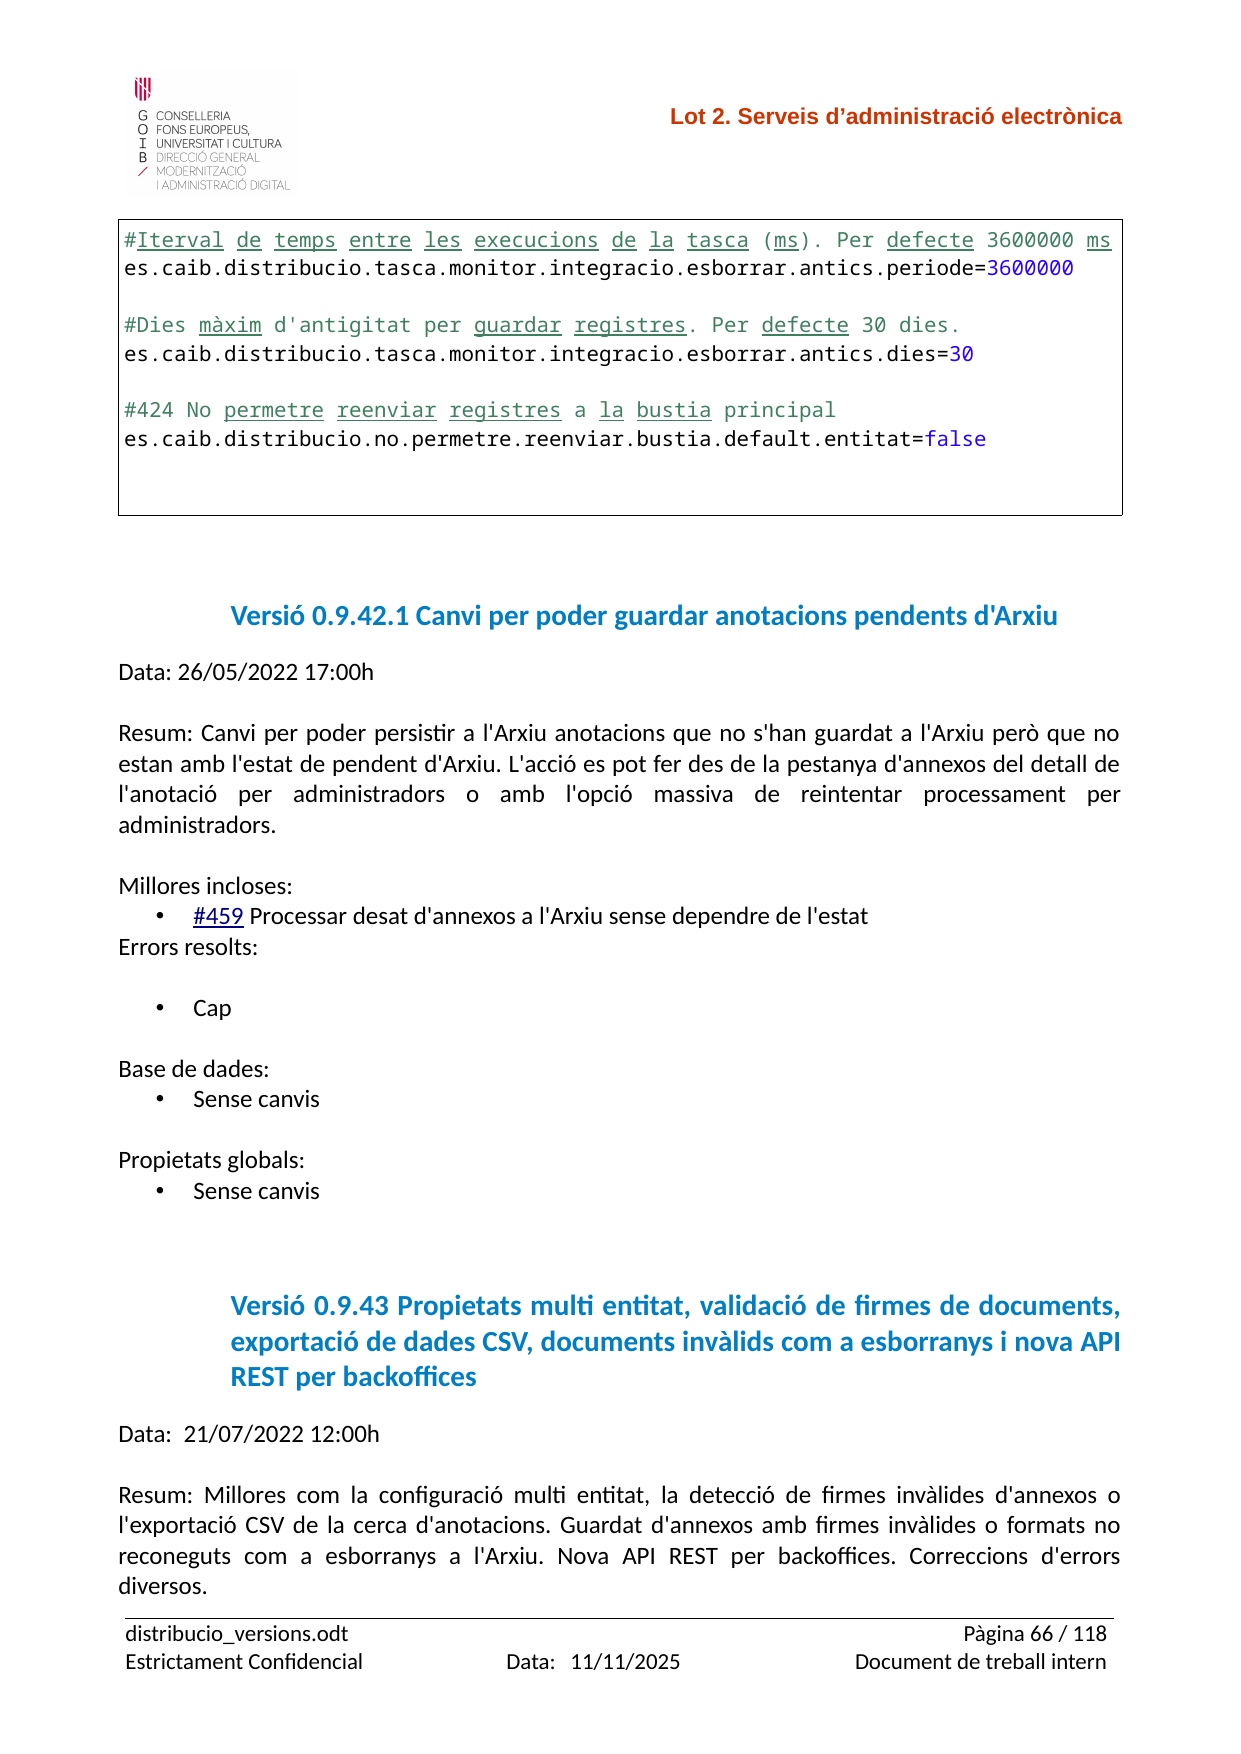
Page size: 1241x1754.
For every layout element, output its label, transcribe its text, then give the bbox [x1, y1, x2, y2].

table_header #Iterval de temps entre les execucions de la tasca (ms). Per defecte 3600000 ms es.caib.distribucio.tasca.monitor.integracio.esborrar.antics.periode=3600000 #Dies màxim d'antigitat per guardar registres. Per defecte 30 dies. es.caib.distribucio.tasca.monitor.integracio.esborrar.antics.dies=30 #424 No permetre reenviar registres a la bustia principal es.caib.distribucio.no.permetre.reenviar.bustia.default.entitat=false [119, 220, 1122, 515]
text Propietats globals: [118, 1144, 1122, 1175]
text Resum: Millores com la configuració multi entitat, la detecció de firmes invàlides d'annexos o l'exportació CSV de la cerca d'anotacions. Guardat d'annexos amb firmes invàlides o formats no reconeguts com a esborranys a l'Arxiu. Nova API REST per backoffices. Correccions d'errors diversos. [118, 1479, 1122, 1601]
list Sense canvis [156, 1175, 1122, 1206]
picture [126, 70, 299, 197]
text Millores incloses: [118, 870, 1122, 900]
list Cap [156, 992, 1122, 1022]
subtitle Versió 0.9.43 Propietats multi entitat, validació de firmes de documents, exportació de dades CSV, documents invàlids com a esborranys i nova API REST per backoffices [153, 1287, 1122, 1394]
text Data: 21/07/2022 12:00h [118, 1418, 1122, 1448]
text Resum: Canvi per poder persistir a l'Arxiu anotacions que no s'han guardat a l'Arxiu però que no estan amb l'estat de pendent d'Arxiu. L'acció es pot fer des de la pestanya d'annexos del detall de l'anotació per administradors o amb l'opció massiva de reintentar processament per administradors. [118, 717, 1122, 839]
list #459 Processar desat d'annexos a l'Arxiu sense dependre de l'estat [156, 900, 1122, 931]
list Sense canvis [156, 1083, 1122, 1114]
subtitle Versió 0.9.42.1 Canvi per poder guardar anotacions pendents d'Arxiu [153, 597, 1122, 632]
text Base de dades: [118, 1053, 1122, 1083]
text Data: 26/05/2022 17:00h [118, 656, 1122, 687]
text Errors resolts: [118, 931, 1122, 961]
